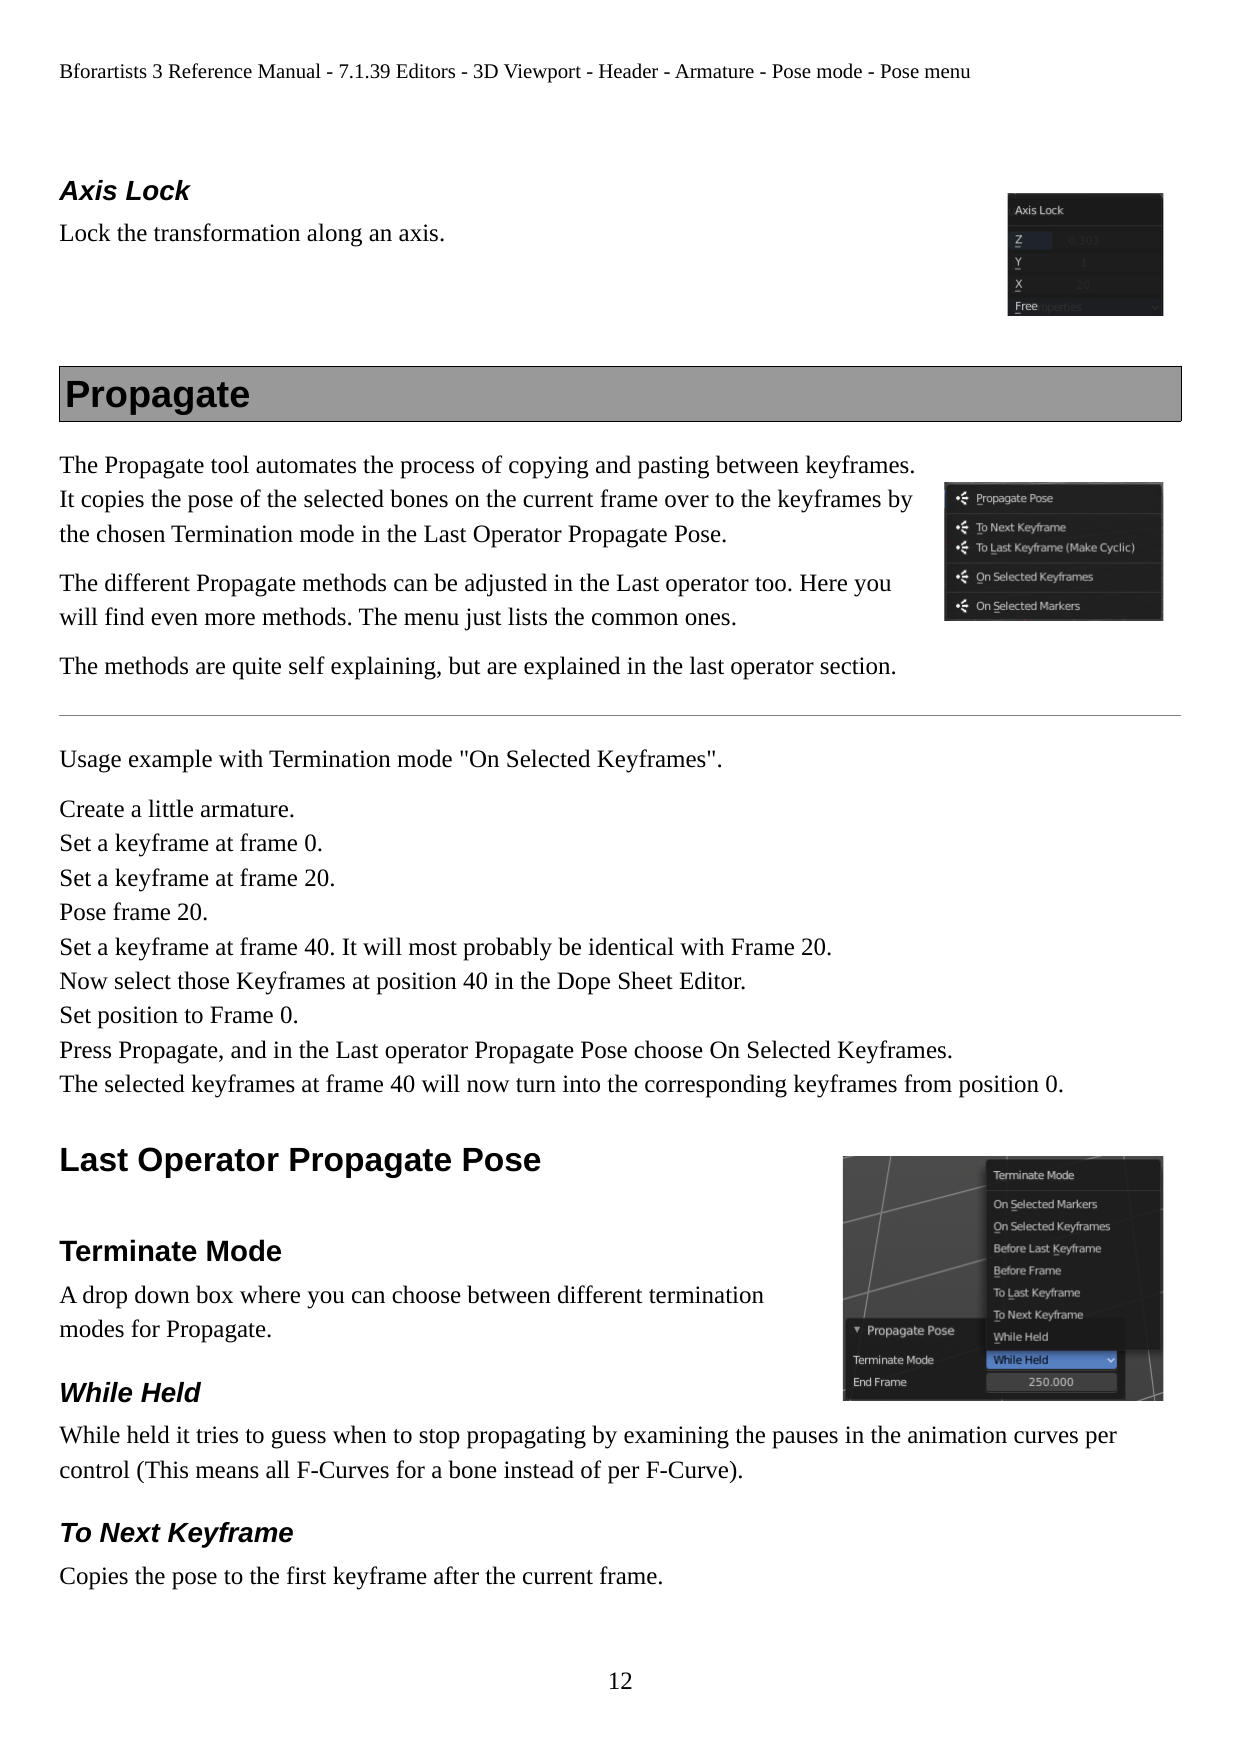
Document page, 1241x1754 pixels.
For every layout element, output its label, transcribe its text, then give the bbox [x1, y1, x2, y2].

text A drop down box where you can choose between different termination modes for Propagate. [59, 1280, 842, 1343]
picture [944, 482, 1164, 621]
subtitle While Held [59, 1376, 1181, 1408]
subtitle Terminate Mode [59, 1234, 842, 1268]
text Copies the pose to the first keyframe after the current frame. [59, 1561, 1181, 1590]
text While held it tries to guess when to stop propagating by examining the pauses in the animation curves per control (This means all F-Curves for a bone instead of per F-Curve). [59, 1421, 1181, 1484]
picture [1007, 193, 1164, 316]
subtitle [1164, 1234, 1181, 1268]
picture [842, 1156, 1164, 1401]
subtitle Last Operator Propagate Pose [59, 1139, 1181, 1178]
text The Propagate tool automates the process of copying and pasting between keyframes. It copies the pose of the selected bones on the current frame over to the keyframes by the chosen Termination mode in the Last Operator Propagate Pose. [59, 450, 1181, 547]
text Usage example with Termination mode "On Selected Keyframes". [59, 744, 1181, 773]
text Lock the transformation along an axis. [59, 218, 1007, 247]
subtitle Axis Lock [59, 174, 1181, 206]
text Create a little armature. Set a keyframe at frame 0. Set a keyframe at frame 20. Pose frame 20. Set a keyframe at frame 40. It will most probably be identical with Frame 20. Now select those Keyframes at position 40 in the Dope Sheet Editor. Set position to Frame 0. Press Propagate, and in the Last operator Propagate Pose choose On Selected Keyframes. The selected keyframes at frame 40 will now turn into the corresponding keyframes from position 0. [59, 794, 1181, 1098]
subtitle To Next Keyframe [59, 1517, 1181, 1548]
text The methods are quite self explaining, but are explained in the last operator section. [59, 651, 1181, 680]
table_header Propagate [60, 367, 1181, 421]
text The different Propagate methods can be adjusted in the Last operator too. Here you will find even more methods. The menu just lists the common ones. [59, 568, 1181, 631]
